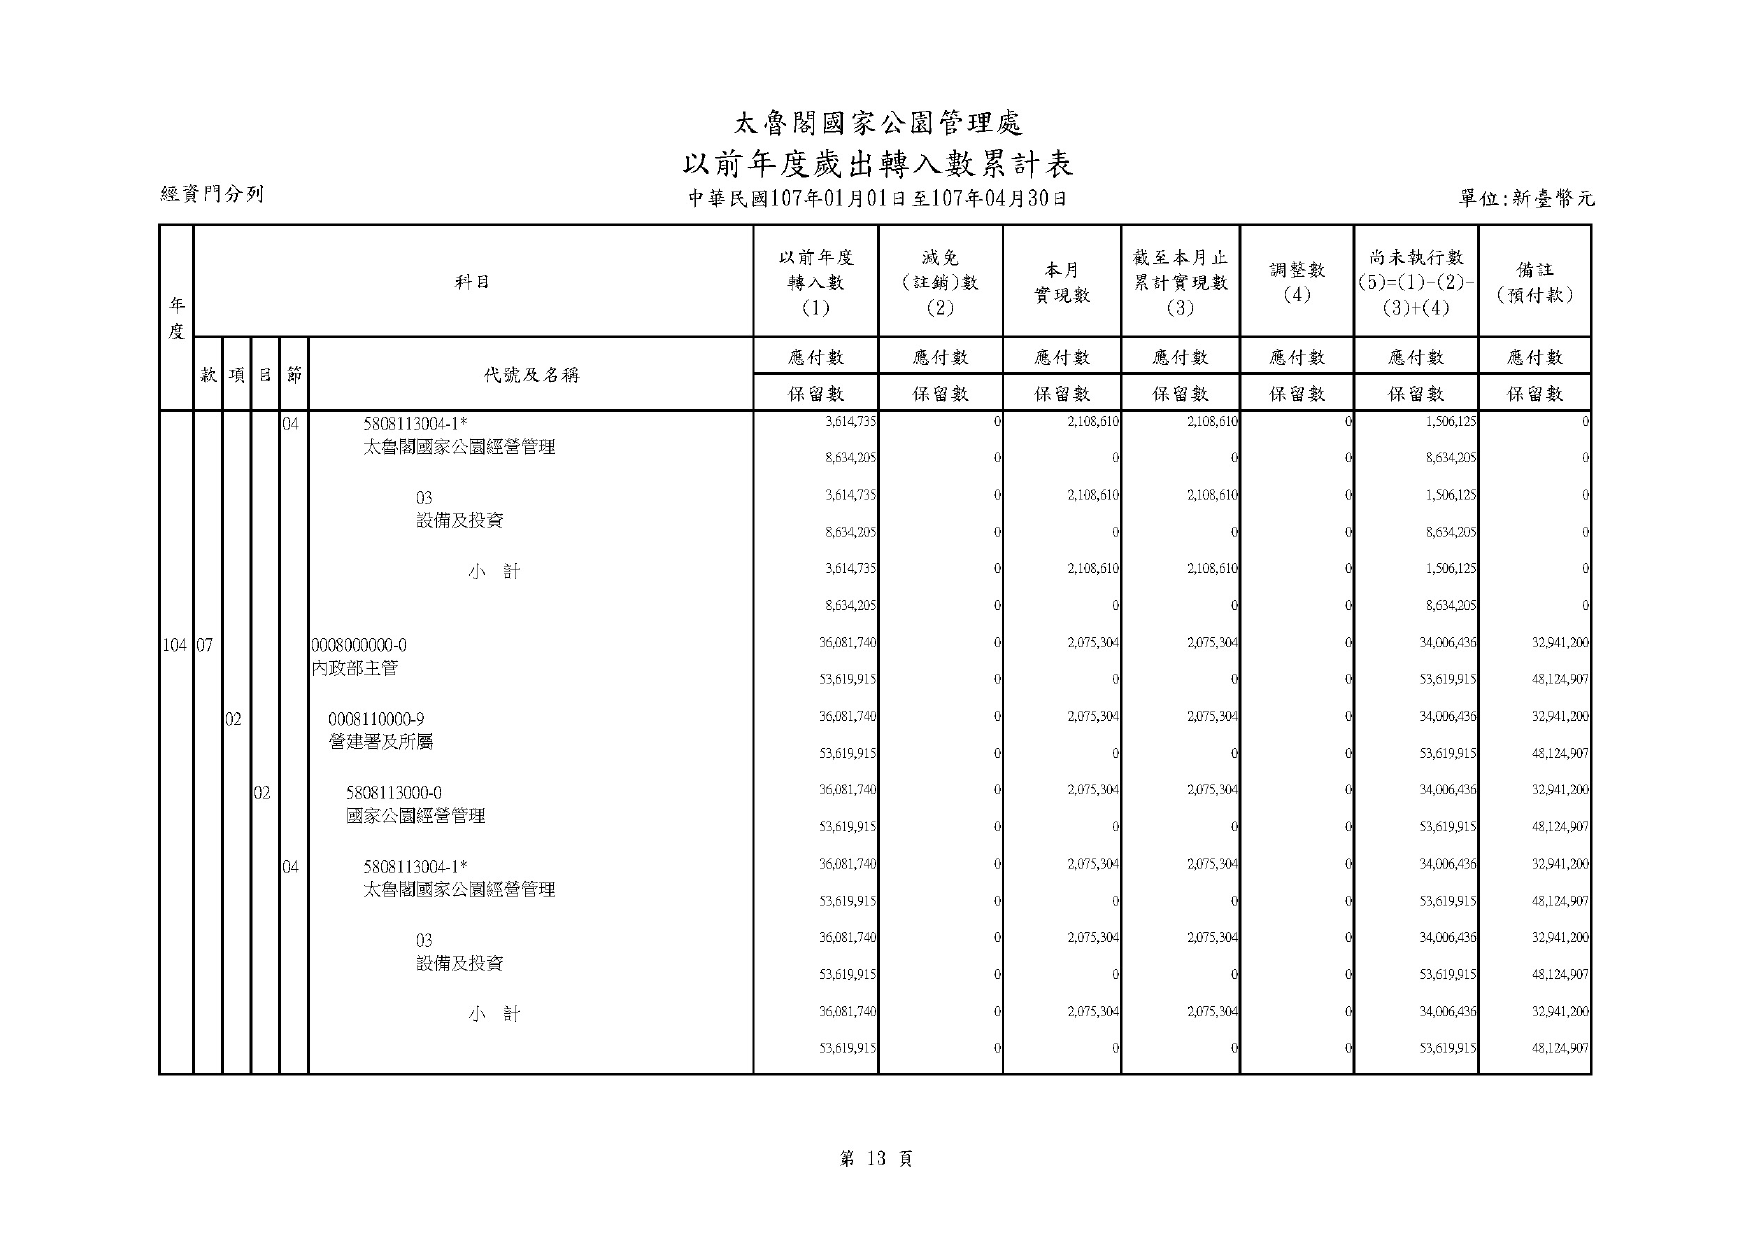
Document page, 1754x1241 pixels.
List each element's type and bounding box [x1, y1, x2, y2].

picture [59, 59, 1695, 1216]
